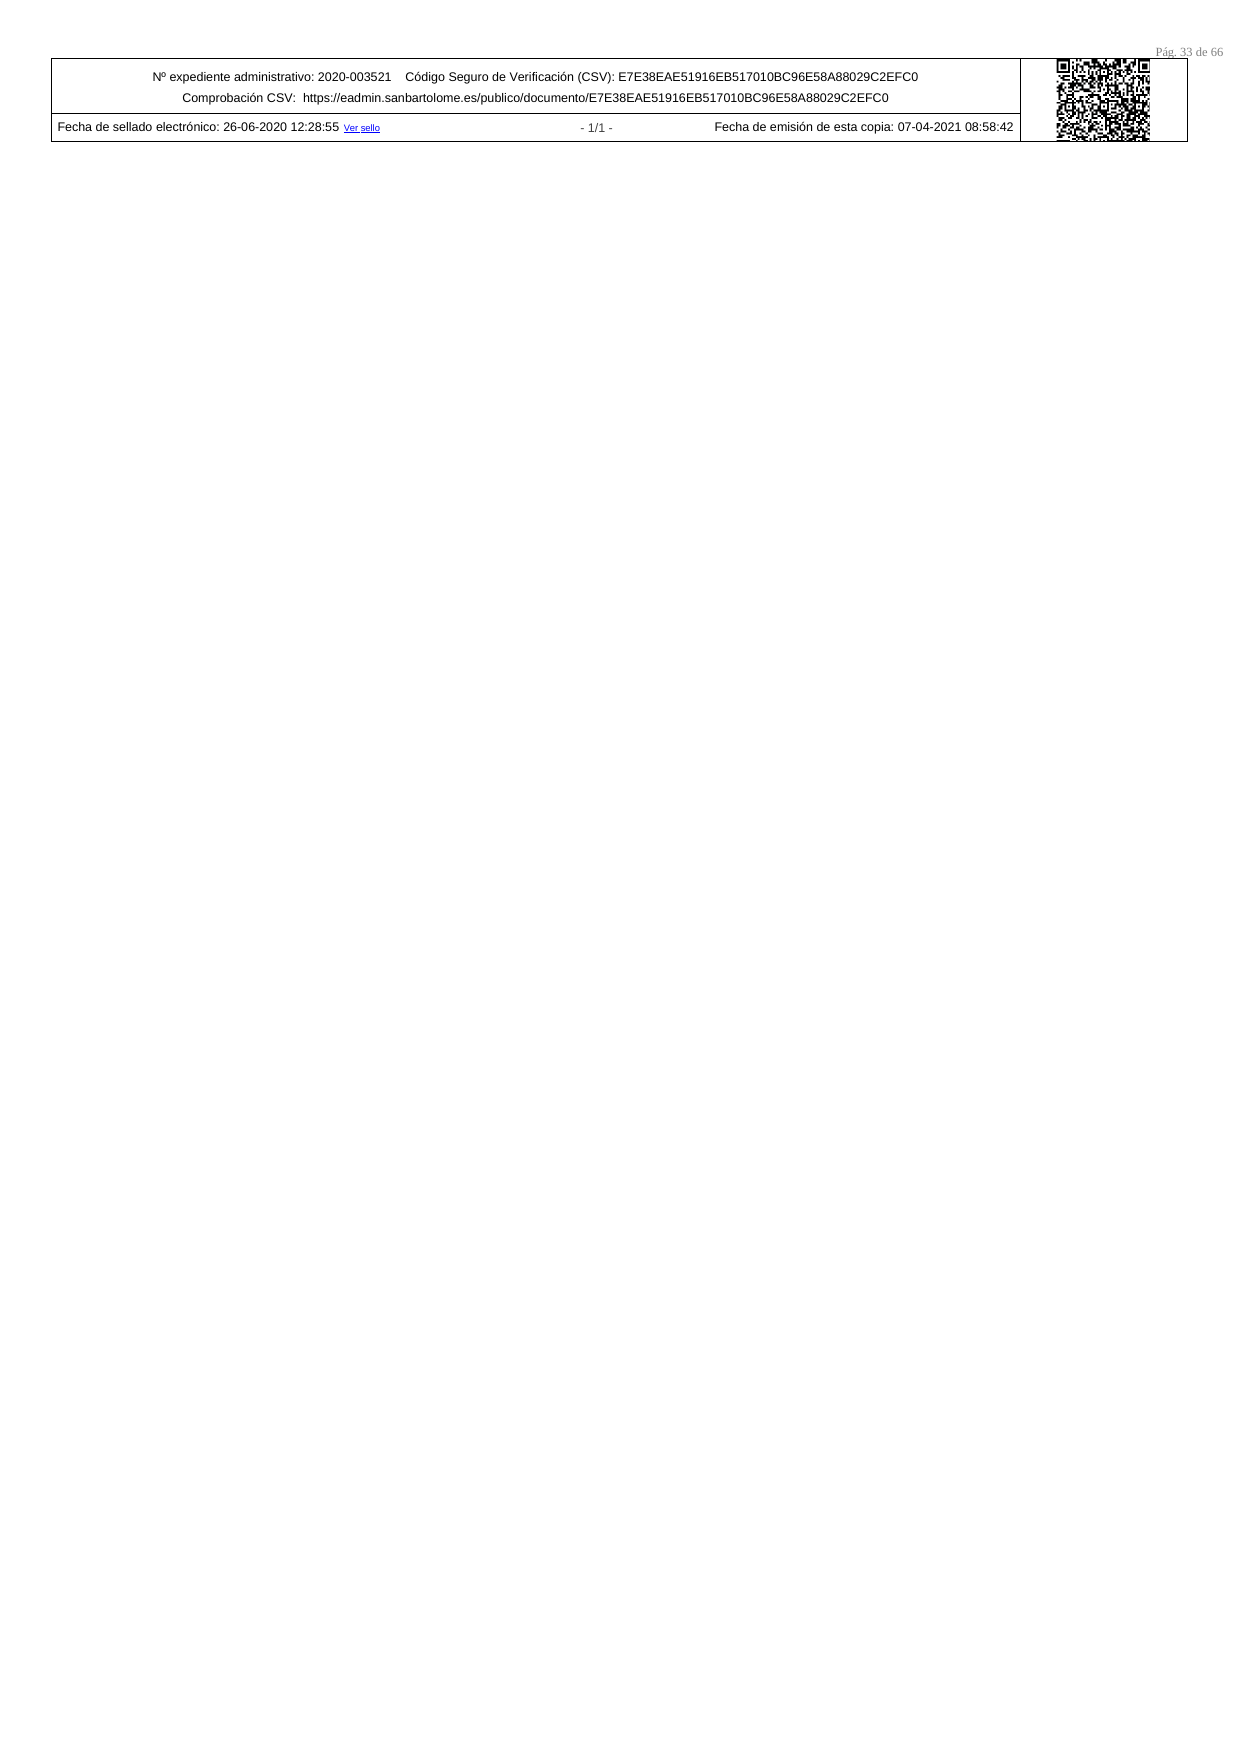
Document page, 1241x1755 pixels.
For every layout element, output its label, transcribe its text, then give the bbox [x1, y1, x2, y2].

table_cell Nº expediente administrativo: 2020-003521 Código Seguro de Verificación (CSV): E7E38EAE51916EB517010BC96E58A88029C2EFC0 Comprobación CSV: https://eadmin.sanbartolome.es/publico/documento/E7E38EAE51916EB517010BC96E58A88029C2EFC0 [52, 59, 1020, 112]
table_header [1021, 59, 1056, 141]
table_cell Fecha de sellado electrónico: 26-06-2020 12:28:55 Ver sello - 1/1 - Fecha de emisión de esta copia: 07-04-2021 08:58:42 [52, 114, 1020, 141]
table_header [1150, 59, 1187, 141]
